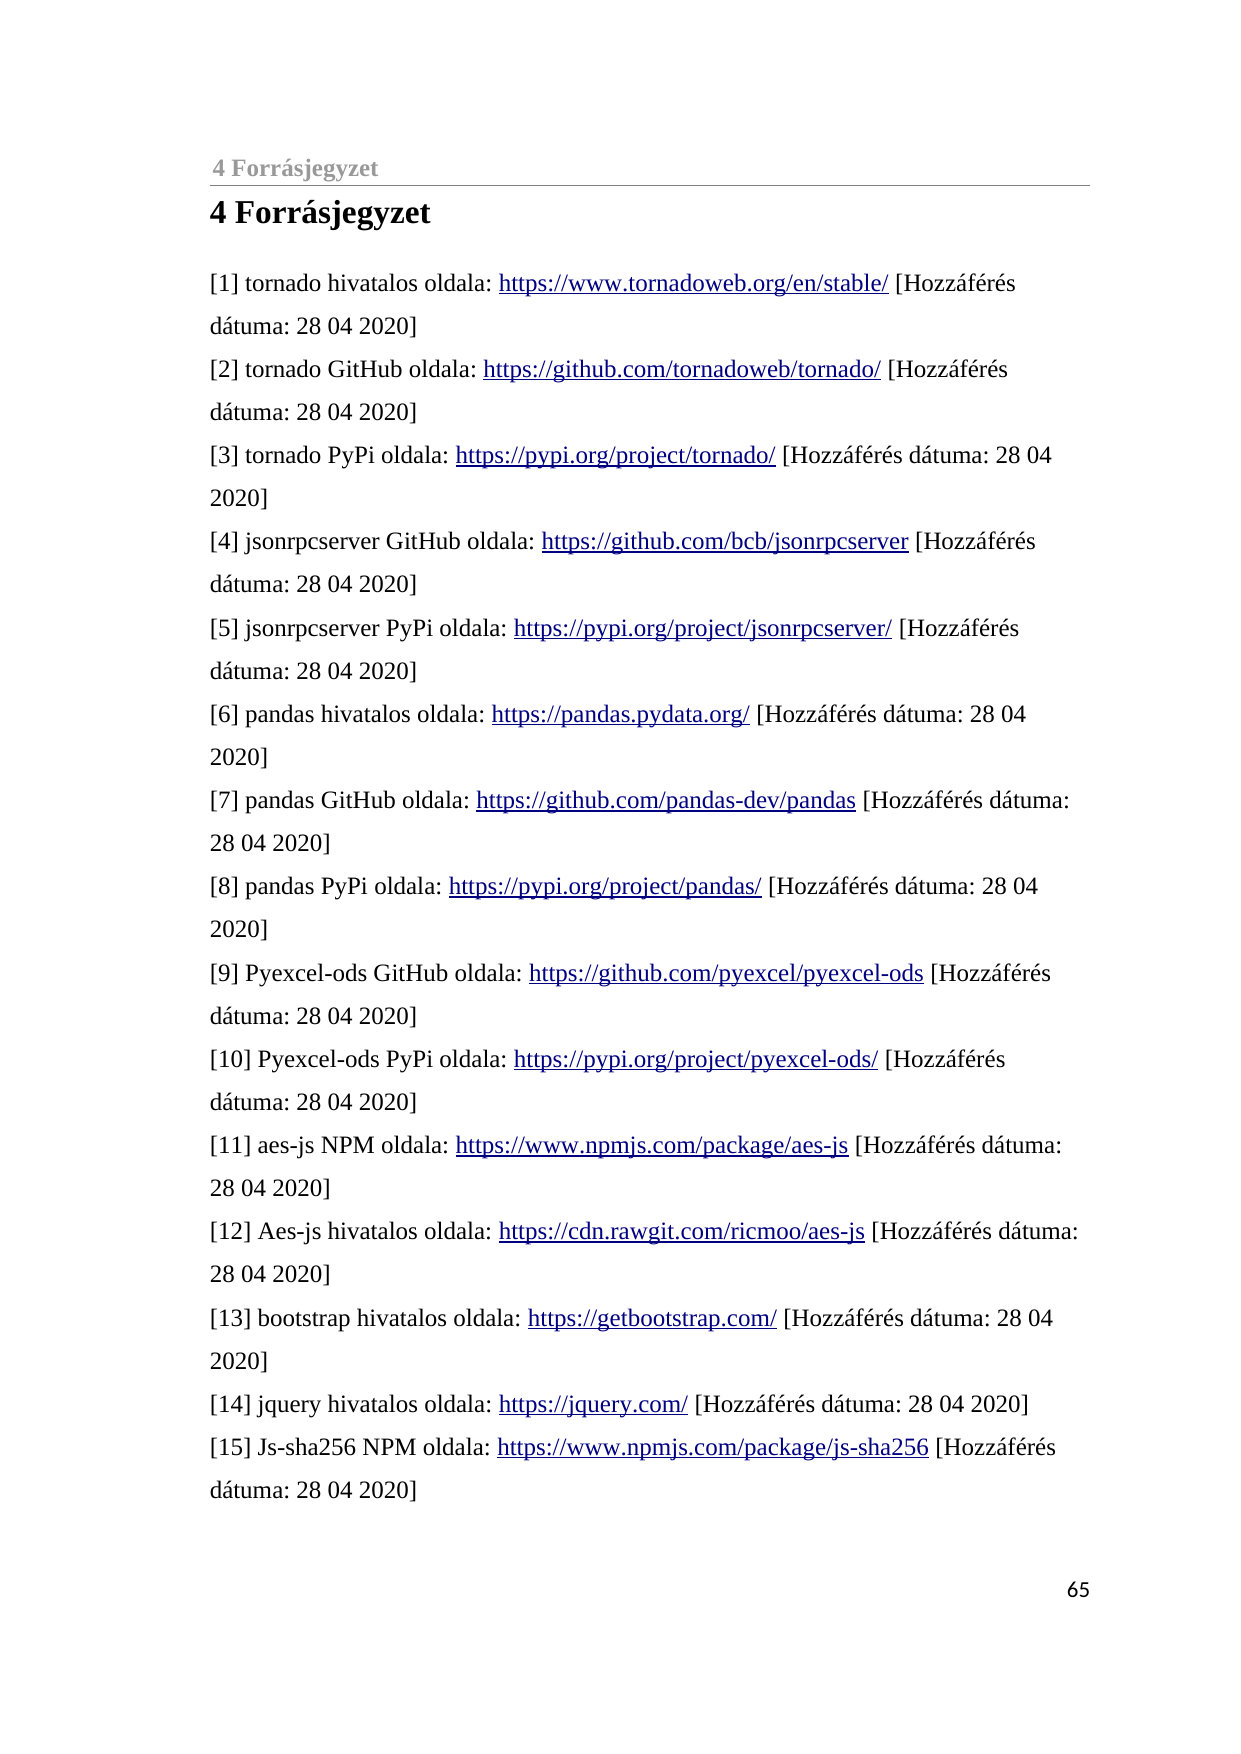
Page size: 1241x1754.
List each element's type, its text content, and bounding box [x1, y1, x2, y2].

text [1] tornado hivatalos oldala: https://www.tornadoweb.org/en/stable/ [Hozzáférés dátuma: 28 04 2020] [209, 268, 1090, 339]
text [5] jsonrpcserver PyPi oldala: https://pypi.org/project/jsonrpcserver/ [Hozzáférés dátuma: 28 04 2020] [209, 613, 1090, 684]
subtitle Forrásjegyzet [209, 192, 1090, 231]
text [4] jsonrpcserver GitHub oldala: https://github.com/bcb/jsonrpcserver [Hozzáférés dátuma: 28 04 2020] [209, 526, 1090, 598]
text [7] pandas GitHub oldala: https://github.com/pandas-dev/pandas [Hozzáférés dátuma: 28 04 2020] [209, 785, 1090, 857]
text [8] pandas PyPi oldala: https://pypi.org/project/pandas/ [Hozzáférés dátuma: 28 04 2020] [209, 871, 1090, 943]
text [3] tornado PyPi oldala: https://pypi.org/project/tornado/ [Hozzáférés dátuma: 28 04 2020] [209, 440, 1090, 512]
text [2] tornado GitHub oldala: https://github.com/tornadoweb/tornado/ [Hozzáférés dátuma: 28 04 2020] [209, 354, 1090, 426]
text [6] pandas hivatalos oldala: https://pandas.pydata.org/ [Hozzáférés dátuma: 28 04 2020] [209, 699, 1090, 771]
text [12] Aes-js hivatalos oldala: https://cdn.rawgit.com/ricmoo/aes-js [Hozzáférés dátuma: 28 04 2020] [209, 1216, 1090, 1288]
text [14] jquery hivatalos oldala: https://jquery.com/ [Hozzáférés dátuma: 28 04 2020] [209, 1389, 1090, 1418]
text [9] Pyexcel-ods GitHub oldala: https://github.com/pyexcel/pyexcel-ods [Hozzáférés dátuma: 28 04 2020] [209, 958, 1090, 1029]
text [11] aes-js NPM oldala: https://www.npmjs.com/package/aes-js [Hozzáférés dátuma: 28 04 2020] [209, 1130, 1090, 1202]
text [10] Pyexcel-ods PyPi oldala: https://pypi.org/project/pyexcel-ods/ [Hozzáférés dátuma: 28 04 2020] [209, 1044, 1090, 1116]
text [13] bootstrap hivatalos oldala: https://getbootstrap.com/ [Hozzáférés dátuma: 28 04 2020] [209, 1303, 1090, 1374]
text [15] Js-sha256 NPM oldala: https://www.npmjs.com/package/js-sha256 [Hozzáférés dátuma: 28 04 2020] [209, 1432, 1090, 1504]
